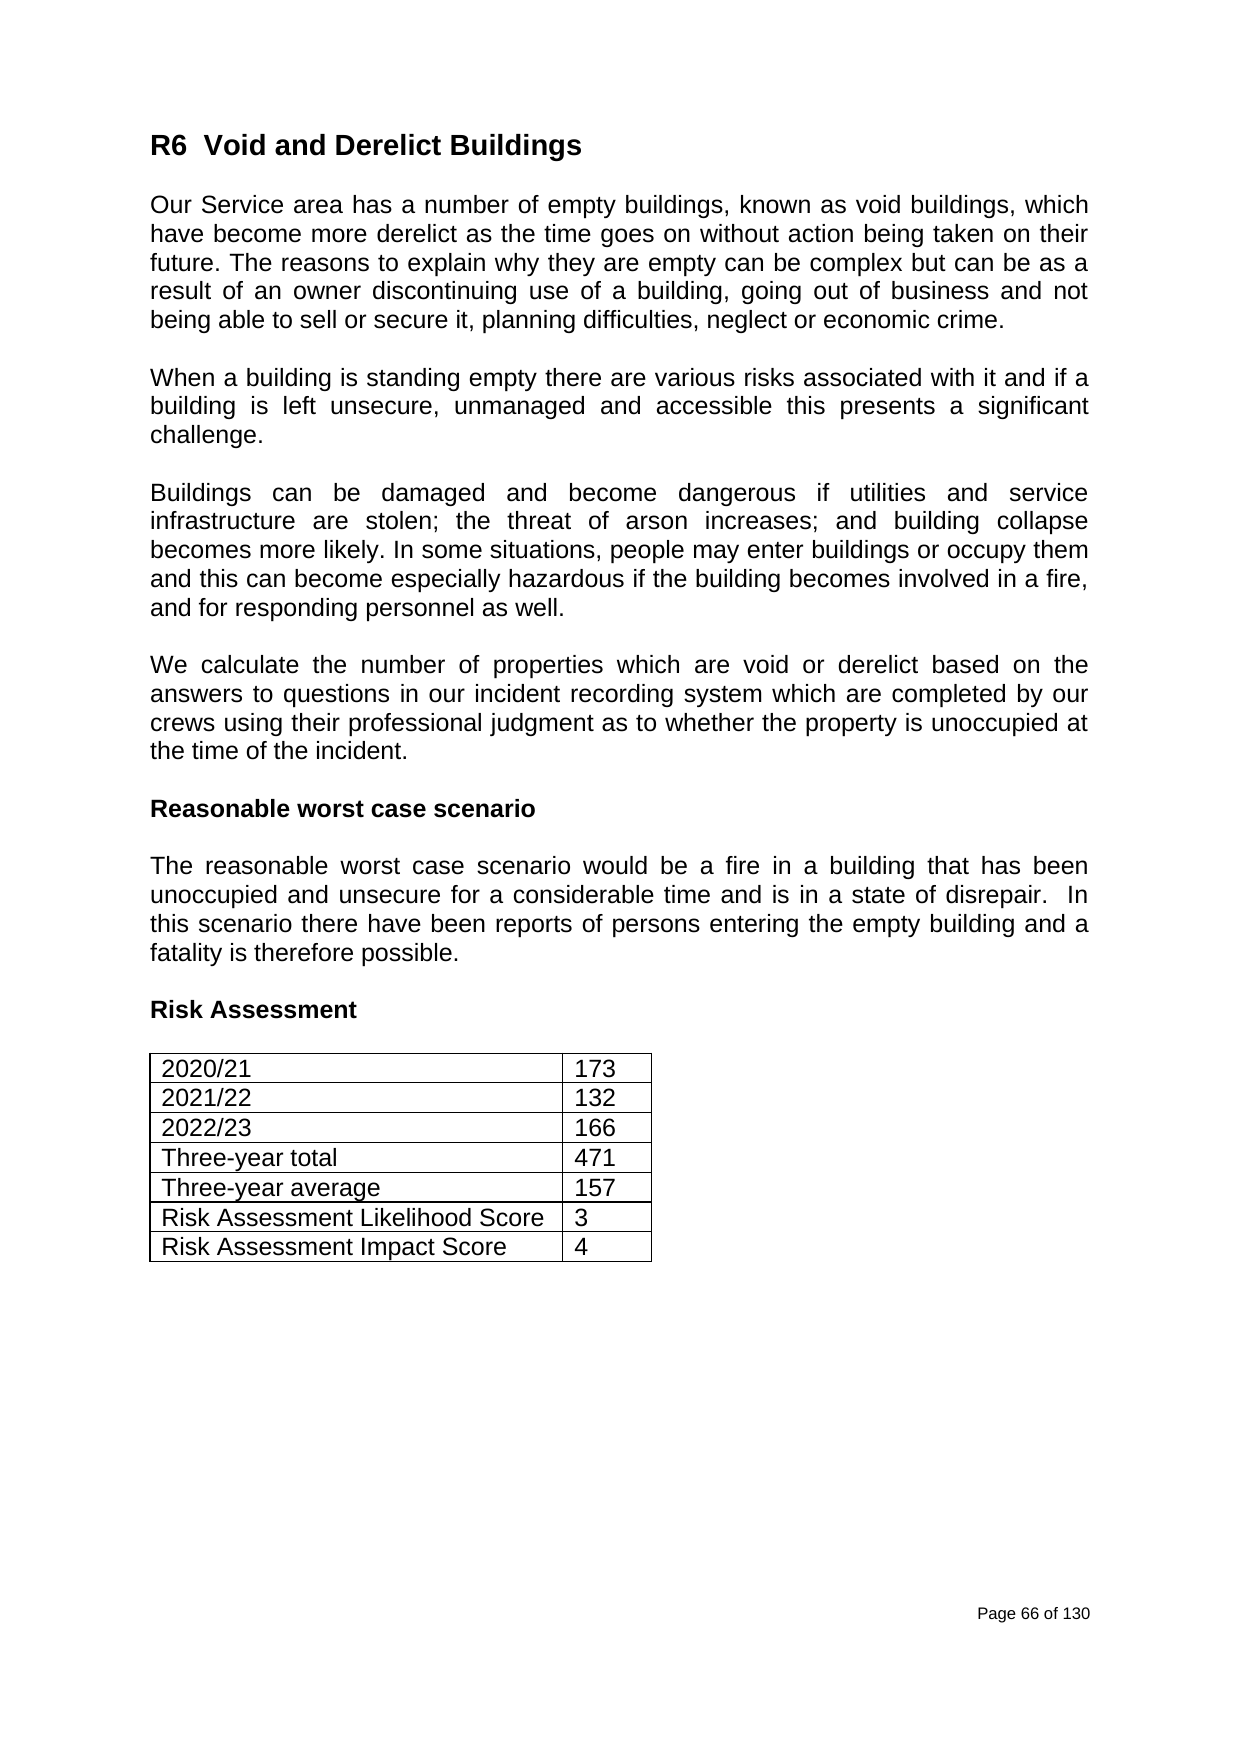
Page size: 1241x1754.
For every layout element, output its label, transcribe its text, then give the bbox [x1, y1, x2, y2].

table_cell 471 [563, 1143, 651, 1172]
text When a building is standing empty there are various risks associated with it and if a building is left unsecure, unmanaged and accessible this presents a significant challenge. [150, 362, 1090, 449]
table_cell 157 [563, 1173, 651, 1201]
table_cell 2022/23 [151, 1113, 562, 1142]
text Buildings can be damaged and become dangerous if utilities and service infrastructure are stolen; the threat of arson increases; and building collapse becomes more likely. In some situations, people may enter buildings or occupy them and this can become especially hazardous if the building becomes involved in a fire, and for responding personnel as well. [150, 477, 1090, 621]
text Reasonable worst case scenario [150, 794, 1090, 822]
text R6 Void and Derelict Buildings [150, 128, 1090, 161]
table_cell 3 [563, 1203, 651, 1231]
text We calculate the number of properties which are void or derelict based on the answers to questions in our incident recording system which are completed by our crews using their professional judgment as to whether the property is unoccupied at the time of the incident. [150, 650, 1090, 765]
text Risk Assessment [150, 995, 1090, 1024]
table_cell Risk Assessment Impact Score [151, 1232, 562, 1261]
table_cell 166 [563, 1113, 651, 1142]
table_cell Three-year average [151, 1173, 562, 1201]
table_cell 132 [563, 1083, 651, 1112]
text Our Service area has a number of empty buildings, known as void buildings, which have become more derelict as the time goes on without action being taken on their future. The reasons to explain why they are empty can be complex but can be as a result of an owner discontinuing use of a building, going out of business and not being able to sell or secure it, planning difficulties, neglect or economic crime. [150, 190, 1090, 334]
table_cell Risk Assessment Likelihood Score [151, 1203, 562, 1231]
table_cell 2021/22 [151, 1083, 562, 1112]
table_header 173 [563, 1054, 651, 1082]
table_cell Three-year total [151, 1143, 562, 1172]
text The reasonable worst case scenario would be a fire in a building that has been unoccupied and unsecure for a considerable time and is in a state of disrepair. In this scenario there have been reports of persons entering the empty building and a fatality is therefore possible. [150, 851, 1090, 966]
table_cell 4 [563, 1232, 651, 1261]
table_header 2020/21 [151, 1054, 562, 1082]
